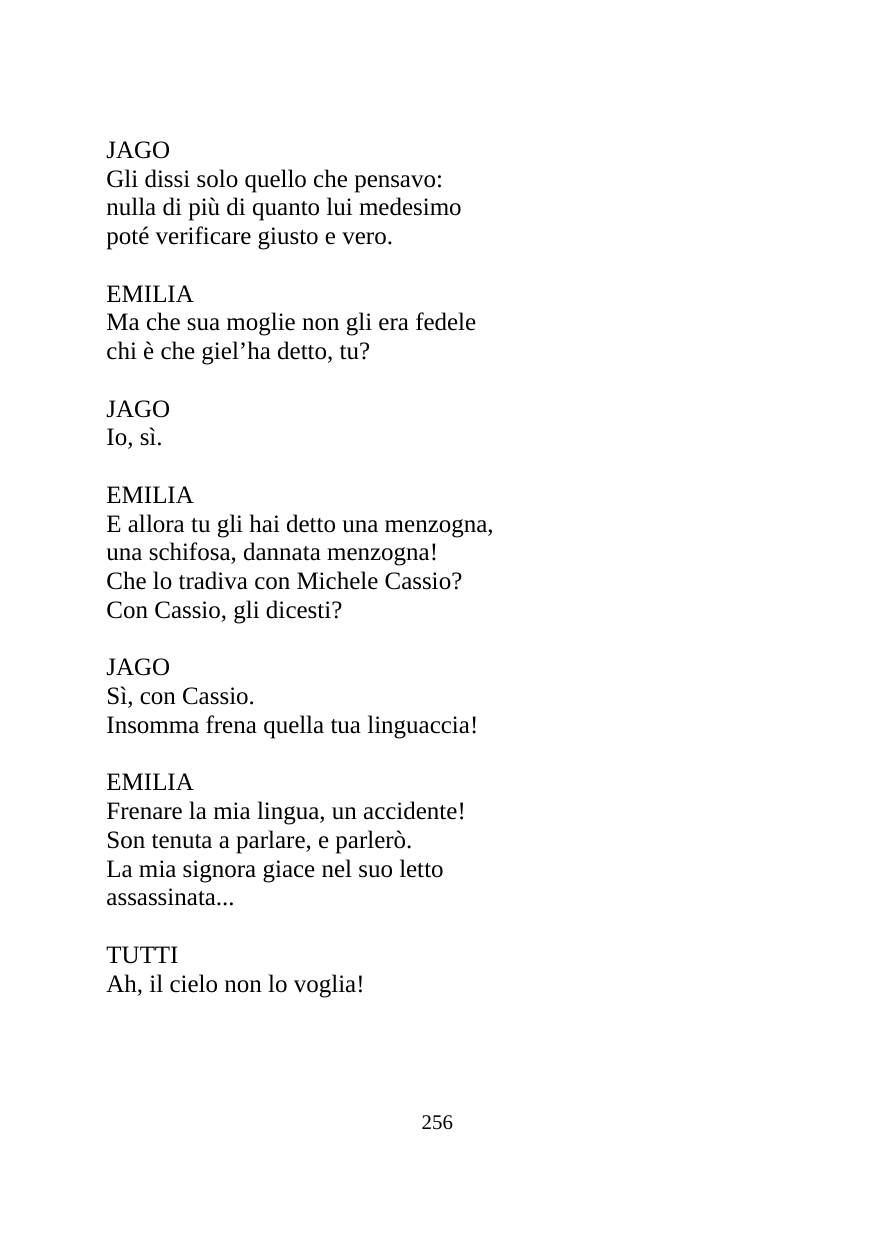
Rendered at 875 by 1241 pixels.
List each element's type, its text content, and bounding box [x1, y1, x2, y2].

text poté verificare giusto e vero. [106, 221, 768, 250]
text TUTTI Ah, il cielo non lo voglia! [106, 940, 768, 997]
text Insomma frena quella tua linguaccia! [106, 710, 768, 739]
text Che lo tradiva con Michele Cassio? [106, 566, 768, 595]
text una schifosa, dannata menzogna! [106, 537, 768, 566]
text nulla di più di quanto lui medesimo [106, 192, 768, 221]
text JAGO Gli dissi solo quello che pensavo: [106, 135, 768, 192]
text assassinata... [106, 882, 768, 911]
text EMILIA Frenare la mia lingua, un accidente! [106, 767, 768, 825]
text JAGO Io, sì. [106, 394, 768, 451]
text EMILIA E allora tu gli hai detto una menzogna, [106, 480, 768, 537]
text EMILIA Ma che sua moglie non gli era fedele [106, 279, 768, 336]
text La mia signora giace nel suo letto [106, 854, 768, 882]
text Son tenuta a parlare, e parlerò. [106, 825, 768, 854]
text chi è che giel’ha detto, tu? [106, 336, 768, 365]
text JAGO Sì, con Cassio. [106, 652, 768, 710]
text Con Cassio, gli dicesti? [106, 595, 768, 624]
